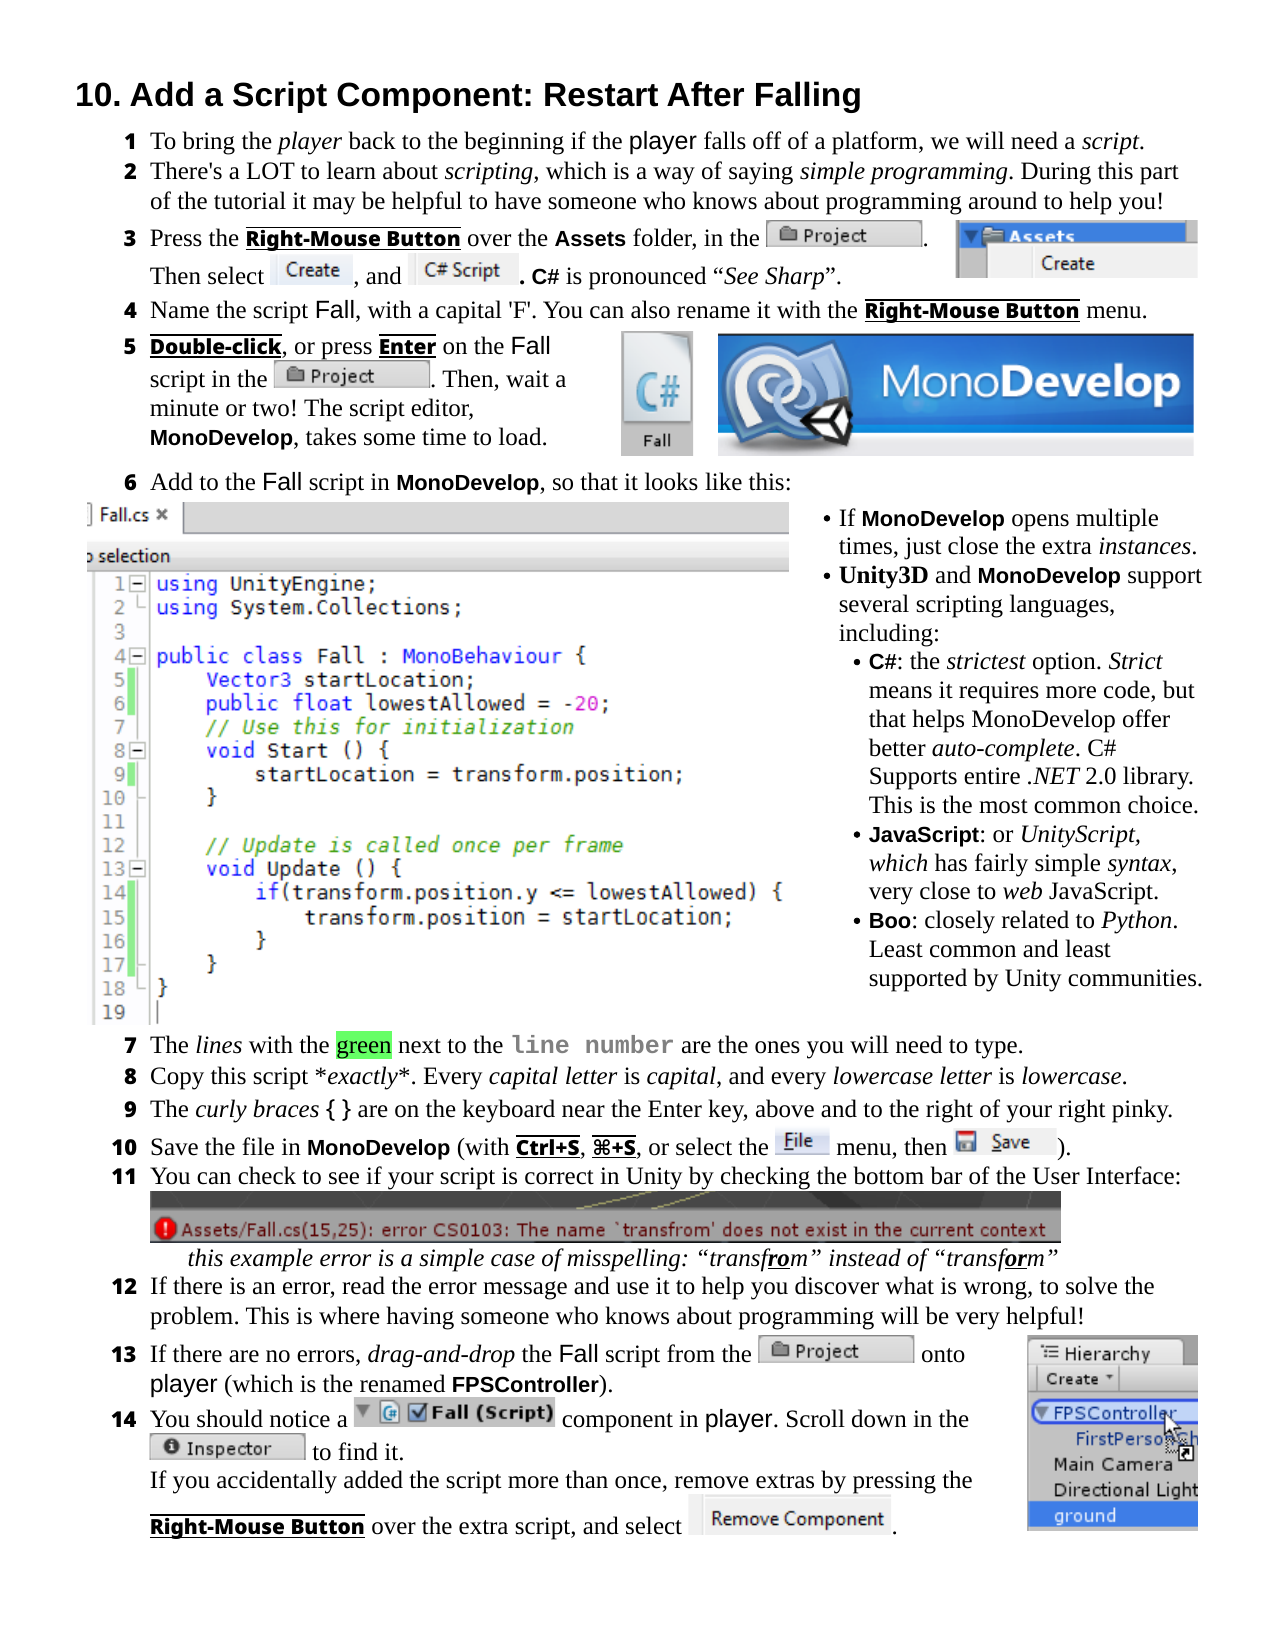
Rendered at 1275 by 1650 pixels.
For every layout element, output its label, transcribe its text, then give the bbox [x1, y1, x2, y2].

picture [621, 331, 694, 456]
picture [353, 1397, 556, 1427]
picture [270, 254, 353, 285]
picture [149, 1433, 306, 1460]
table_header Double-click, or press Enter on the Fall script in the . Then, wait a minute or two! The script editor, MonoDevelop, takes some time to load. [69, 325, 609, 467]
picture [766, 220, 923, 247]
list To bring the player back to the beginning if the player falls off of a platform, we will need a script. [142, 126, 1200, 156]
picture [953, 1128, 1057, 1155]
picture [150, 1191, 1061, 1243]
picture [407, 253, 519, 285]
list Add to the Fall script in MonoDevelop, so that it looks like this: [142, 467, 1200, 497]
list Save the file in MonoDevelop (with Ctrl+S, ⌘+S, or select the menu, then ). [142, 1125, 1200, 1161]
table_header [1022, 1330, 1200, 1547]
table_header Press the Right-Mouse Button over the Assets folder, in the . Then select , and . C# is pronounced “See Sharp”. [69, 215, 950, 296]
list Copy this script *exactly*. Every capital letter is capital, and every lowercase letter is lowercase. [142, 1061, 1200, 1091]
subtitle 10. Add a Script Component: Restart After Falling [75, 75, 1200, 114]
list this example error is a simple case of misspelling: “transfrom” instead of “transform” [172, 1243, 1200, 1271]
picture [758, 1335, 915, 1363]
picture [955, 220, 1198, 278]
picture [775, 1125, 830, 1155]
list You can check to see if your script is correct in Unity by checking the bottom bar of the User Interface: [142, 1161, 1200, 1191]
table_header If MonoDevelop opens multiple times, just close the extra instances. Unity3D and MonoDevelop support several scripting languages, including: C#: the strictest option. Strict means it requires more code, but that helps MonoDevelop offer better auto-complete. C# Supports entire .NET 2.0 library. This is the most common choice. JavaScript: or UnityScript, which has fairly simple syntax, very close to web JavaScript. Boo: closely related to Python. Least common and least supported by Unity communities. [795, 497, 1214, 1030]
table_header [609, 325, 1202, 467]
picture [718, 333, 1194, 456]
picture [273, 360, 431, 388]
table_header [81, 497, 795, 1030]
table_header [950, 215, 1202, 296]
list There's a LOT to learn about scripting, which is a way of saying simple programming. During this part of the tutorial it may be helpful to have someone who knows about programming around to help you! [142, 156, 1200, 214]
list The curly braces { } are on the keyboard near the Enter key, above and to the right of your right pinky. [142, 1091, 1200, 1125]
list The lines with the green next to the line number are the ones you will need to type. [142, 1030, 1200, 1061]
list If there is an error, read the error message and use it to help you discover what is wrong, to solve the problem. This is where having someone who knows about programming will be very helpful! [142, 1271, 1200, 1330]
list Name the script Fall, with a capital 'F'. You can also rename it with the Right-Mouse Button menu. [142, 296, 1200, 325]
table_header If there are no errors, drag-and-drop the Fall script from the onto player (which is the renamed FPSController). You should notice a component in player. Scroll down in the to find it. If you accidentally added the script more than once, remove extras by pressing the Right-Mouse Button over the extra script, and select . [69, 1330, 1022, 1547]
picture [688, 1494, 892, 1535]
